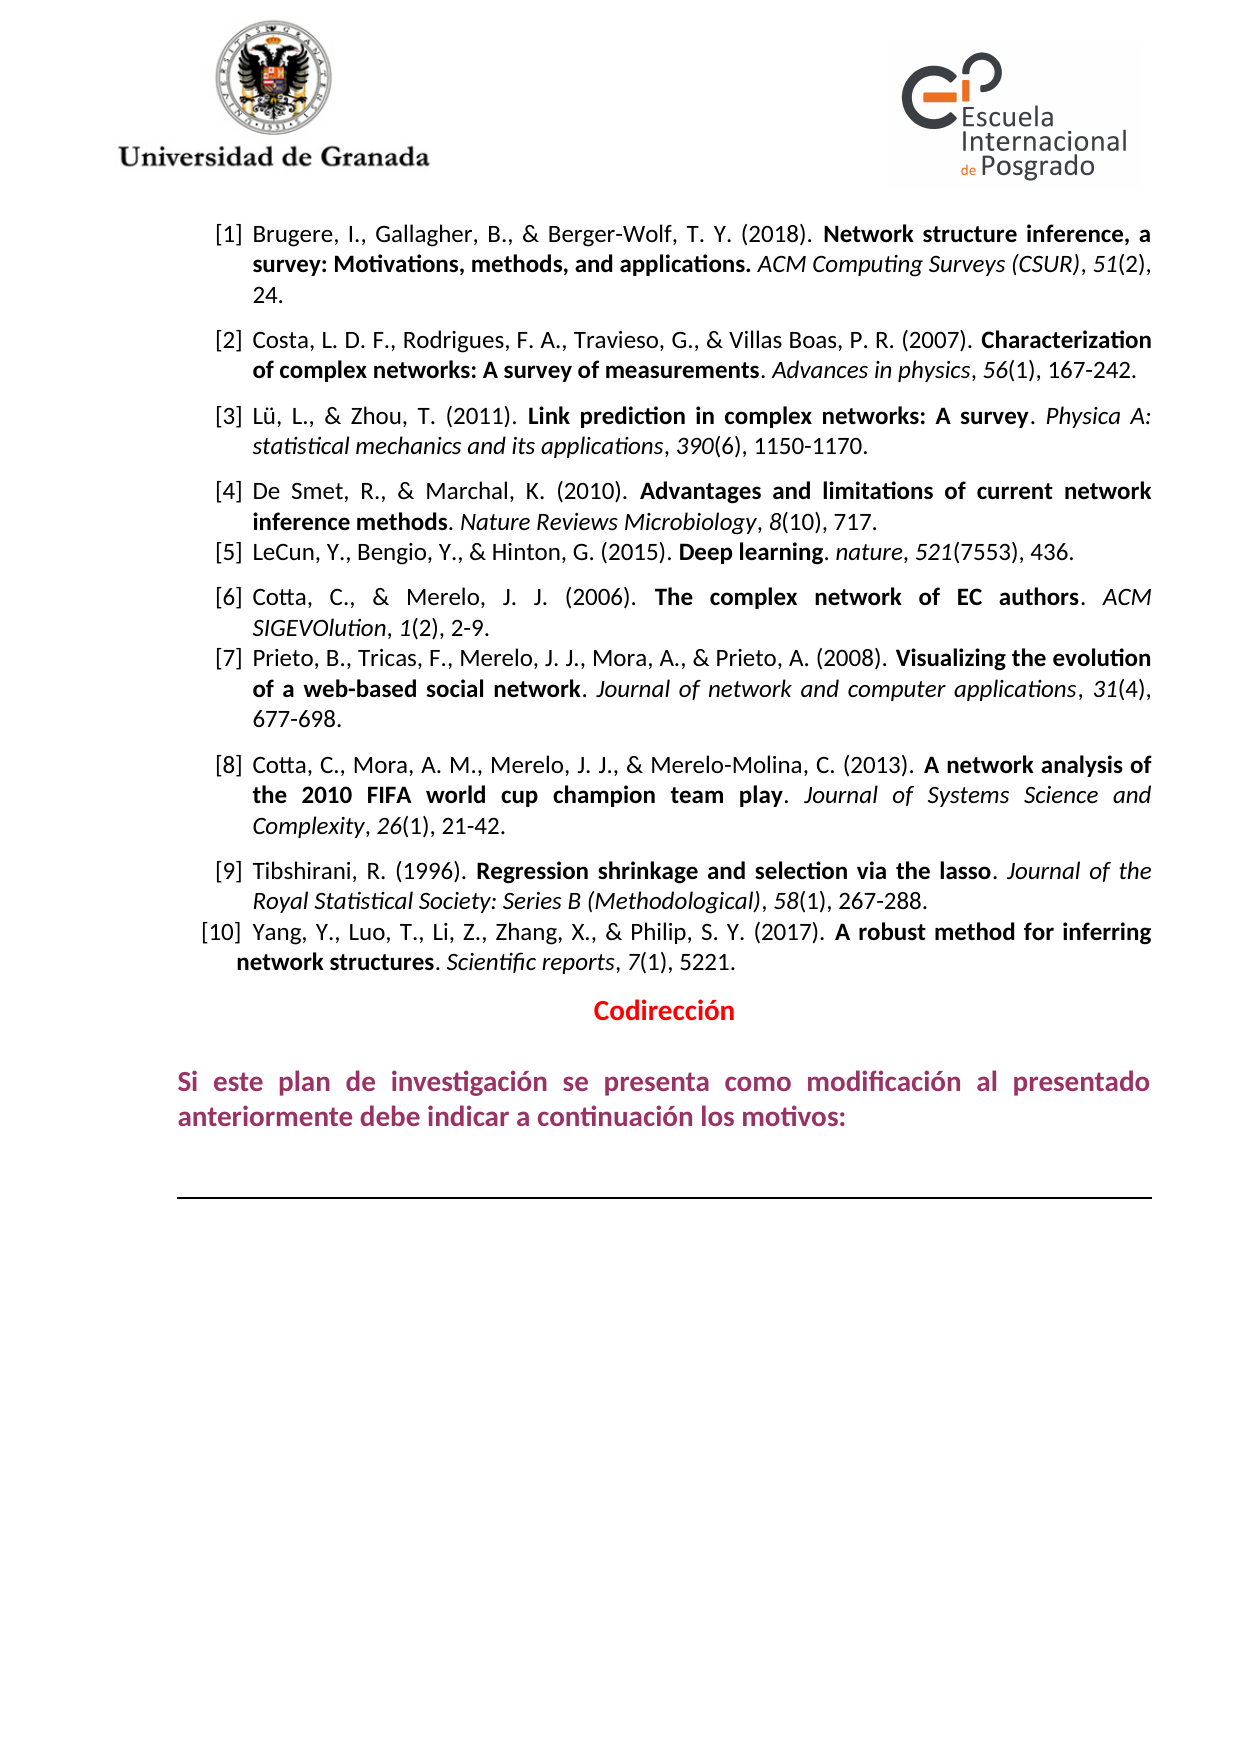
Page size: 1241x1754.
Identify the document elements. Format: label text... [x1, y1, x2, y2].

picture [886, 45, 1141, 188]
list LeCun, Y., Bengio, Y., & Hinton, G. (2015). Deep learning. nature, 521(7553), 436. [215, 536, 1152, 567]
subtitle Codirección [177, 992, 1152, 1027]
list Cotta, C., & Merelo, J. J. (2006). The complex network of EC authors. ACM SIGEVOlution, 1(2), 2-9. [215, 582, 1152, 643]
subtitle Si este plan de investigación se presenta como modificación al presentado anteriormente debe indicar a continuación los motivos: [177, 1063, 1152, 1134]
list De Smet, R., & Marchal, K. (2010). Advantages and limitations of current network inference methods. Nature Reviews Microbiology, 8(10), 717. [215, 475, 1152, 536]
list Brugere, I., Gallagher, B., & Berger-Wolf, T. Y. (2018). Network structure inference, a survey: Motivations, methods, and applications. ACM Computing Surveys (CSUR), 51(2), 24. [215, 218, 1152, 309]
list Lü, L., & Zhou, T. (2011). Link prediction in complex networks: A survey. Physica A: statistical mechanics and its applications, 390(6), 1150-1170. [215, 400, 1152, 461]
list Costa, L. D. F., Rodrigues, F. A., Travieso, G., & Villas Boas, P. R. (2007). Characterization of complex networks: A survey of measurements. Advances in physics, 56(1), 167-242. [215, 324, 1152, 385]
picture [113, 15, 433, 175]
list Yang, Y., Luo, T., Li, Z., Zhang, X., & Philip, S. Y. (2017). A robust method for inferring network structures. Scientific reports, 7(1), 5221. [201, 916, 1152, 977]
list Cotta, C., Mora, A. M., Merelo, J. J., & Merelo-Molina, C. (2013). A network analysis of the 2010 FIFA world cup champion team play. Journal of Systems Science and Complexity, 26(1), 21-42. [215, 749, 1152, 840]
list Prieto, B., Tricas, F., Merelo, J. J., Mora, A., & Prieto, A. (2008). Visualizing the evolution of a web-based social network. Journal of network and computer applications, 31(4), 677-698. [215, 643, 1152, 734]
list Tibshirani, R. (1996). Regression shrinkage and selection via the lasso. Journal of the Royal Statistical Society: Series B (Methodological), 58(1), 267-288. [215, 855, 1152, 916]
